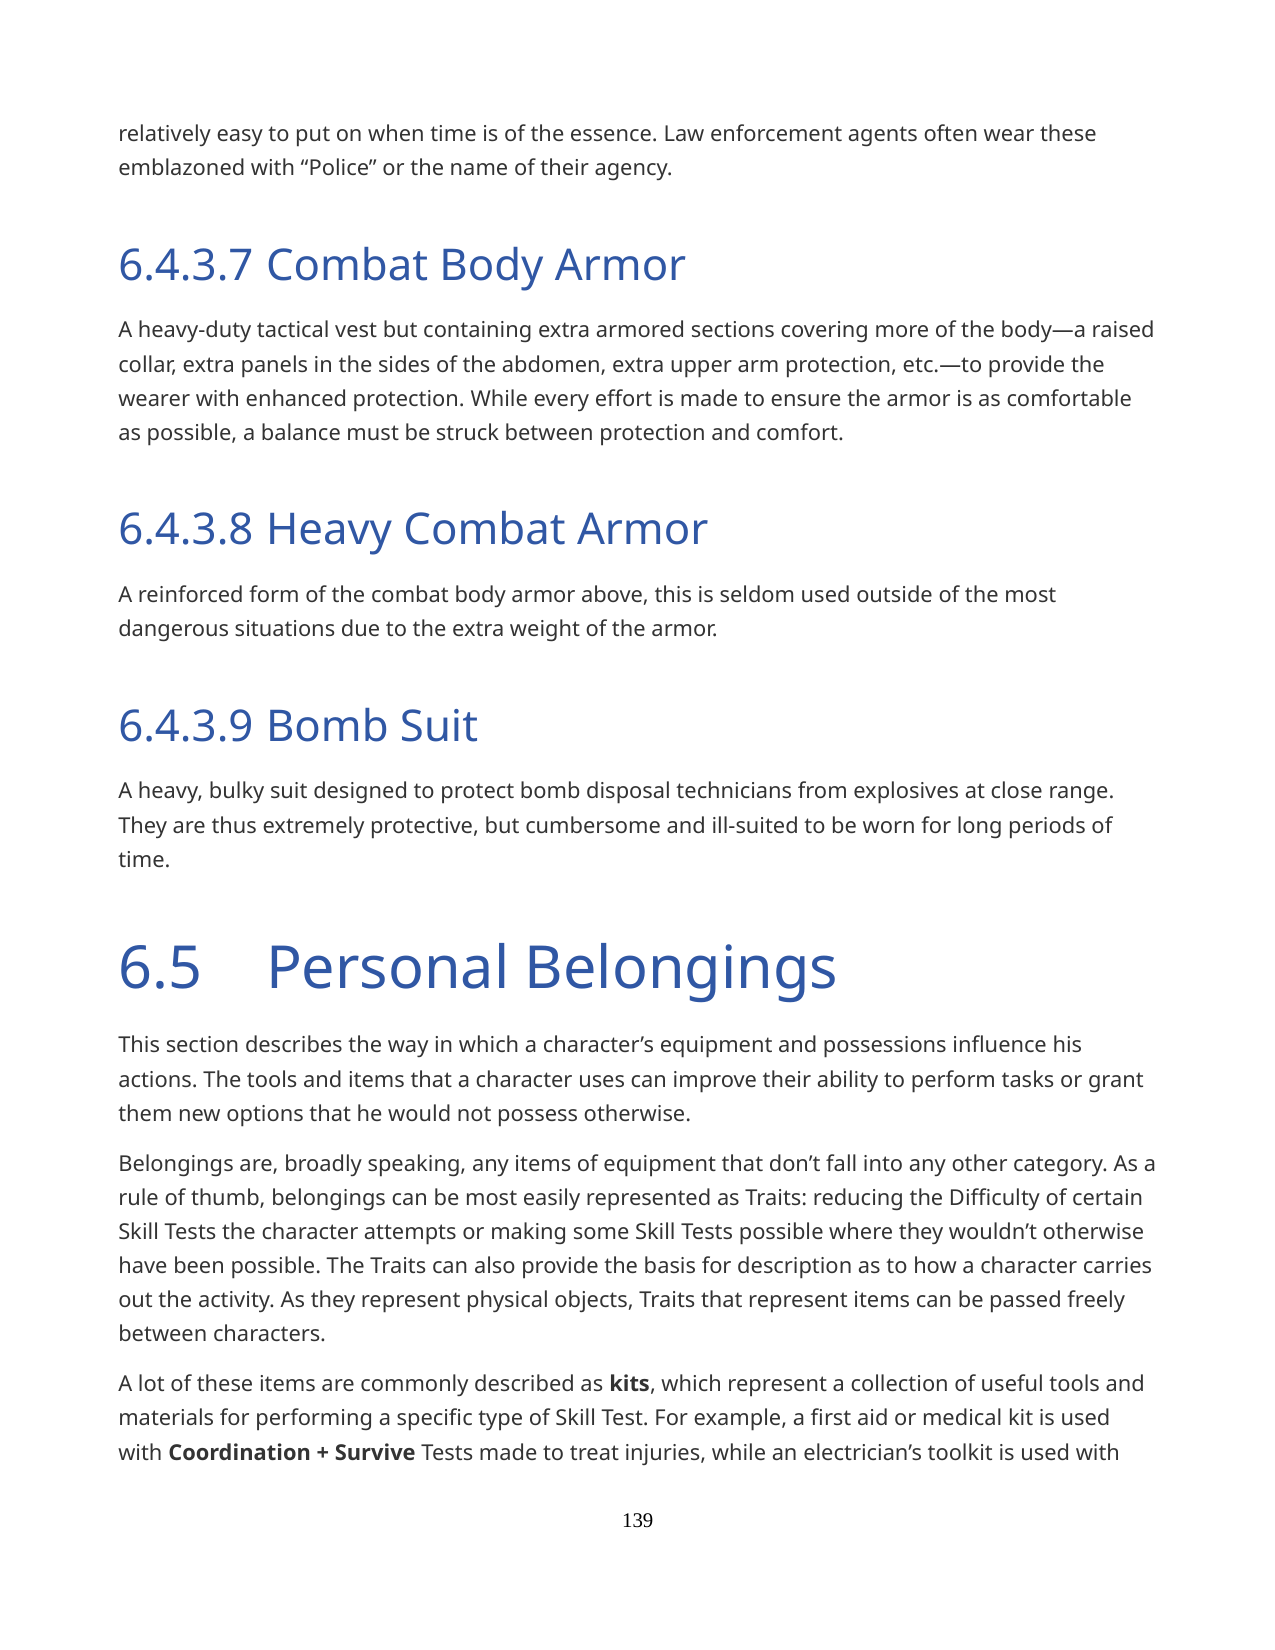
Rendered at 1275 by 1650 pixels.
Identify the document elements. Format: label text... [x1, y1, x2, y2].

subtitle Heavy Combat Armor [118, 498, 1157, 558]
text A reinforced form of the combat body armor above, this is seldom used outside of the most dangerous situations due to the extra weight of the armor. [118, 579, 1157, 643]
subtitle Combat Body Armor [118, 233, 1157, 293]
text A lot of these items are commonly described as kits, which represent a collection of useful tools and materials for performing a specific type of Skill Test. For example, a first aid or medical kit is used with Coordination + Survive Tests made to treat injuries, while an electrician’s toolkit is used with [118, 1368, 1157, 1466]
text This section describes the way in which a character’s equipment and possessions influence his actions. The tools and items that a character uses can improve their ability to perform tasks or grant them new options that he would not possess otherwise. [118, 1029, 1157, 1127]
text A heavy, bulky suit designed to protect bomb disposal technicians from explosives at close range. They are thus extremely protective, but cumbersome and ill-suited to be worn for long periods of time. [118, 776, 1157, 874]
text Belongings are, broadly speaking, any items of equipment that don’t fall into any other category. As a rule of thumb, belongings can be most easily represented as Traits: reducing the Difficulty of certain Skill Tests the character attempts or making some Skill Tests possible where they wouldn’t otherwise have been possible. The Traits can also provide the basis for description as to how a character carries out the activity. As they represent physical objects, Traits that represent items can be passed freely between characters. [118, 1147, 1157, 1348]
text relatively easy to put on when time is of the essence. Law enforcement agents often wear these emblazoned with “Police” or the name of their agency. [118, 118, 1157, 182]
text A heavy-duty tactical vest but containing extra armored sections covering more of the body—a raised collar, extra panels in the sides of the abdomen, extra upper arm protection, etc.—to provide the wearer with enhanced protection. While every effort is made to ensure the armor is as comfortable as possible, a balance must be struck between protection and comfort. [118, 314, 1157, 447]
subtitle Personal Belongings [118, 925, 1157, 1006]
subtitle Bomb Suit [118, 694, 1157, 754]
